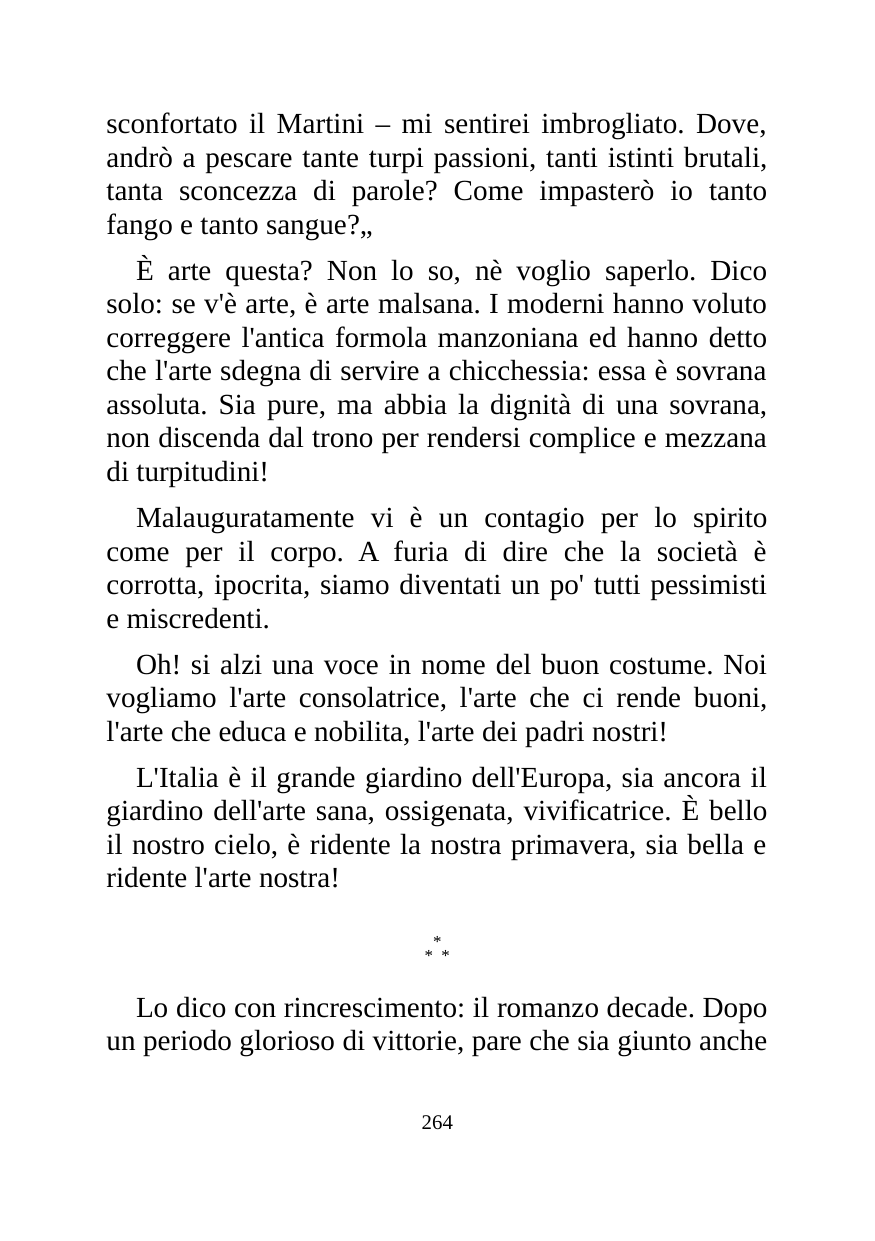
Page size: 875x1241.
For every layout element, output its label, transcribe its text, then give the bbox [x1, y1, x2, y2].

text È arte questa? Non lo so, nè voglio saperlo. Dico solo: se v'è arte, è arte malsana. I moderni hanno voluto correggere l'antica formola manzoniana ed hanno detto che l'arte sdegna di servire a chicchessia: essa è sovrana assoluta. Sia pure, ma abbia la dignità di una sovrana, non discenda dal trono per rendersi complice e mezzana di turpitudini! [106, 253, 768, 488]
text Oh! si alzi una voce in nome del buon costume. Noi vogliamo l'arte consolatrice, l'arte che ci rende buoni, l'arte che educa e nobilita, l'arte dei padri nostri! [106, 647, 768, 747]
text L'Italia è il grande giardino dell'Europa, sia ancora il giardino dell'arte sana, ossigenata, vivificatrice. È bello il nostro cielo, è ridente la nostra primavera, sia bella e ridente l'arte nostra! [106, 760, 768, 894]
text sconfortato il Martini – mi sentirei imbrogliato. Dove, andrò a pescare tante turpi passioni, tanti istinti brutali, tanta sconcezza di parole? Come impasterò io tanto fango e tanto sangue?„ [106, 106, 768, 240]
text Lo dico con rincrescimento: il romanzo decade. Dopo un periodo glorioso di vittorie, pare che sia giunto anche [106, 990, 768, 1057]
text *** [106, 931, 768, 965]
text Malauguratamente vi è un contagio per lo spirito come per il corpo. A furia di dire che la società è corrotta, ipocrita, siamo diventati un po' tutti pessimisti e miscredenti. [106, 500, 768, 634]
